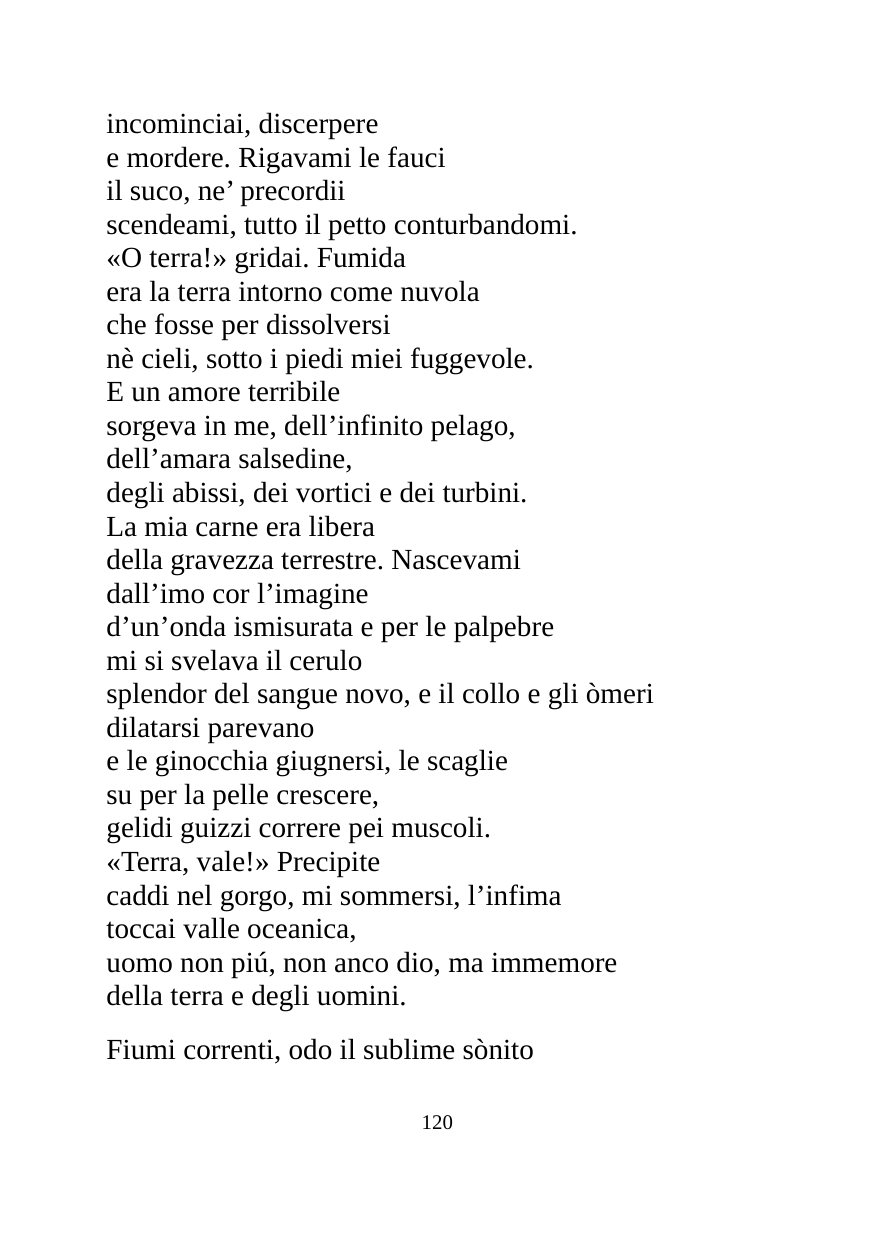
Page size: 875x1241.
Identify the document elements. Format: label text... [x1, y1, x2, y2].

text Fiumi correnti, odo il sublime sònito [106, 1032, 768, 1066]
text nè cieli, sotto i piedi miei fuggevole. [106, 341, 768, 374]
text splendor del sangue novo, e il collo e gli òmeri [106, 676, 768, 710]
text caddi nel gorgo, mi sommersi, l’infima [106, 878, 768, 911]
text gelidi guizzi correre pei muscoli. [106, 811, 768, 844]
text La mia carne era libera [106, 509, 768, 542]
text il suco, ne’ precordii [106, 173, 768, 207]
text su per la pelle crescere, [106, 777, 768, 811]
text dell’amara salsedine, [106, 442, 768, 475]
text della terra e degli uomini. [106, 978, 768, 1012]
text sorgeva in me, dell’infinito pelago, [106, 408, 768, 442]
text incominciai, discerpere [106, 106, 768, 140]
text degli abissi, dei vortici e dei turbini. [106, 475, 768, 509]
text e le ginocchia giugnersi, le scaglie [106, 743, 768, 777]
text mi si svelava il cerulo [106, 643, 768, 676]
text d’un’onda ismisurata e per le palpebre [106, 609, 768, 643]
text che fosse per dissolversi [106, 307, 768, 341]
text «O terra!» gridai. Fumida [106, 240, 768, 274]
text uomo non piú, non anco dio, ma immemore [106, 945, 768, 978]
text era la terra intorno come nuvola [106, 274, 768, 307]
text e mordere. Rigavami le fauci [106, 140, 768, 173]
text toccai valle oceanica, [106, 911, 768, 945]
text scendeami, tutto il petto conturbandomi. [106, 207, 768, 240]
text della gravezza terrestre. Nascevami [106, 542, 768, 576]
text «Terra, vale!» Precipite [106, 844, 768, 878]
text E un amore terribile [106, 374, 768, 408]
text dilatarsi parevano [106, 710, 768, 743]
text dall’imo cor l’imagine [106, 576, 768, 609]
